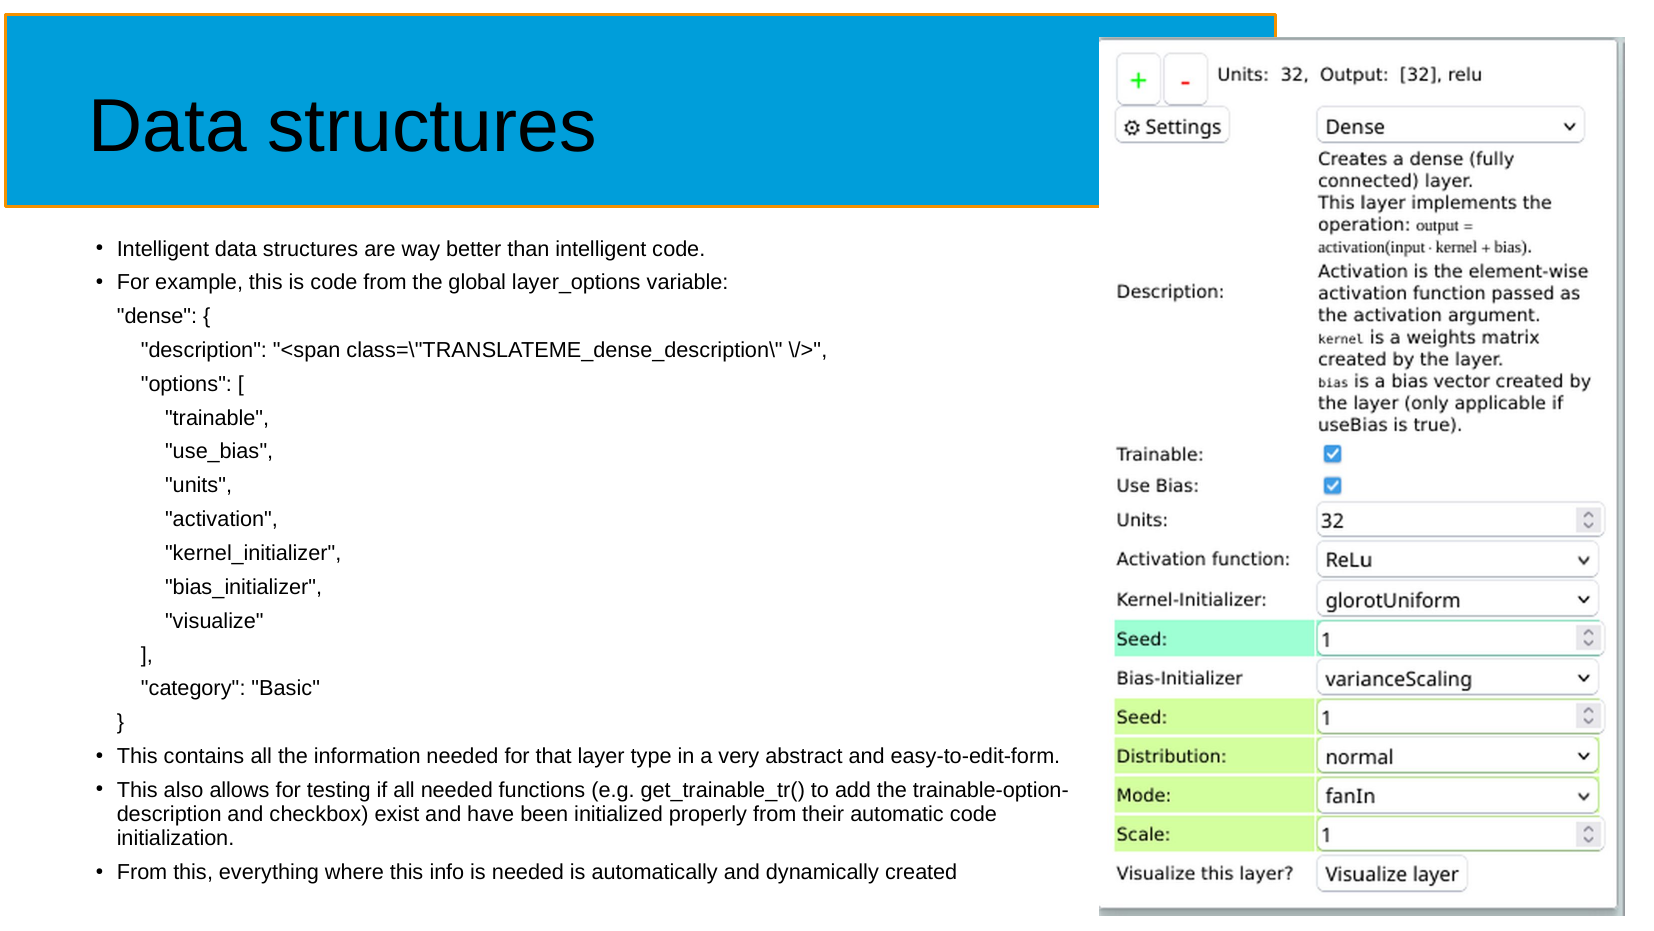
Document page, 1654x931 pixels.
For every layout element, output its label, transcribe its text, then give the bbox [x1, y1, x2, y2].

title Data structures [88, 44, 1099, 207]
picture [1099, 37, 1625, 916]
list Intelligent data structures are way better than intelligent code. For example, this is code from the global layer_options variable: "dense": { "description": "<span class=\"TRANSLATEME_dense_description\" \/>", "options": [ "trainable", "use_bias", "units", "activation", "kernel_initializer", "bias_initializer", "visualize" ], "category": "Basic" } This contains all the information needed for that layer type in a very abstract and easy-to-edit-form. This also allows for testing if all needed functions (e.g. get_trainable_tr() to add the trainable-option-description and checkbox) exist and have been initialized properly from their automatic code initialization. From this, everything where this info is needed is automatically and dynamically created [88, 236, 1093, 901]
